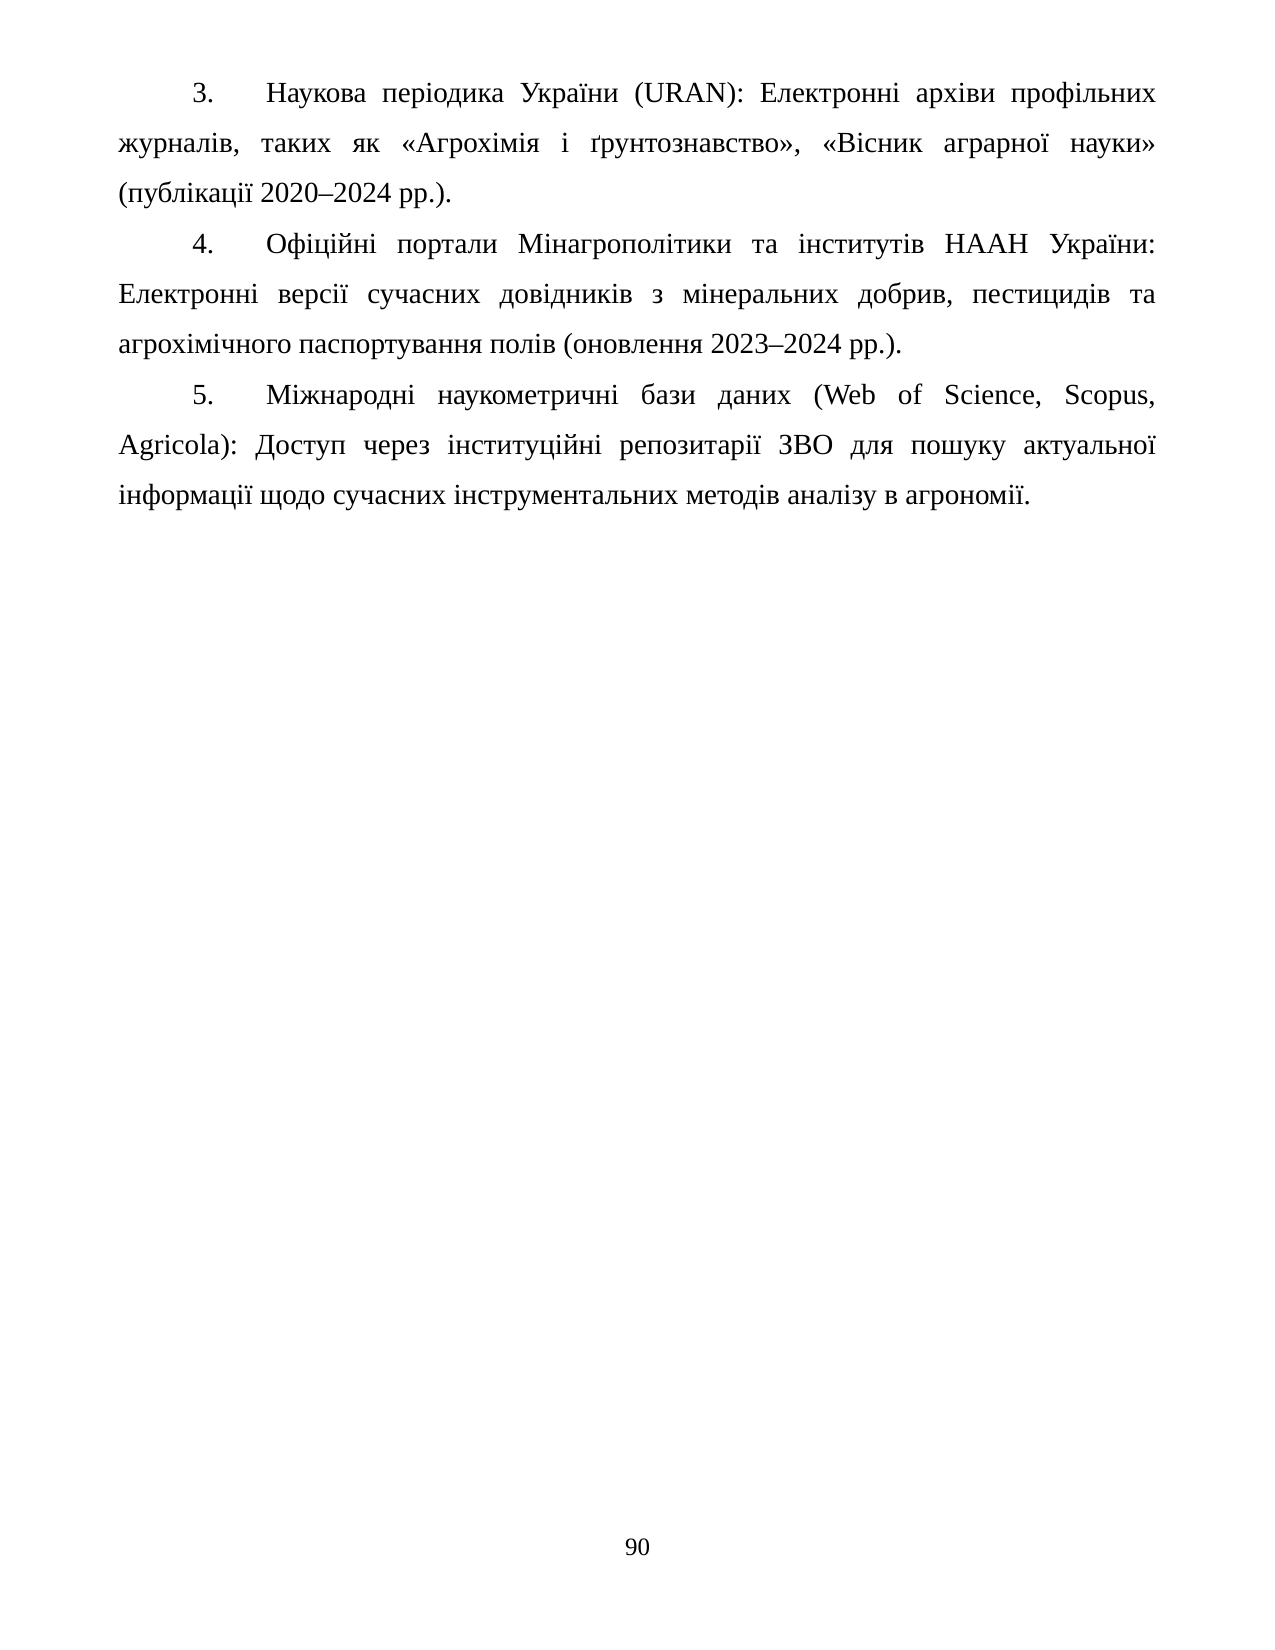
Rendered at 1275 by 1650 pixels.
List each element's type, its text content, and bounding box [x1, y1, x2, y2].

list Міжнародні наукометричні бази даних (Web of Science, Scopus, Agricola): Доступ через інституційні репозитарії ЗВО для пошуку актуальної інформації щодо сучасних інструментальних методів аналізу в агрономії. [118, 377, 1157, 511]
list Офіційні портали Мінагрополітики та інститутів НААН України: Електронні версії сучасних довідників з мінеральних добрив, пестицидів та агрохімічного паспортування полів (оновлення 2023–2024 рр.). [118, 226, 1157, 360]
list Наукова періодика України (URAN): Електронні архіви профільних журналів, таких як «Агрохімія і ґрунтознавство», «Вісник аграрної науки» (публікації 2020–2024 рр.). [118, 75, 1157, 209]
